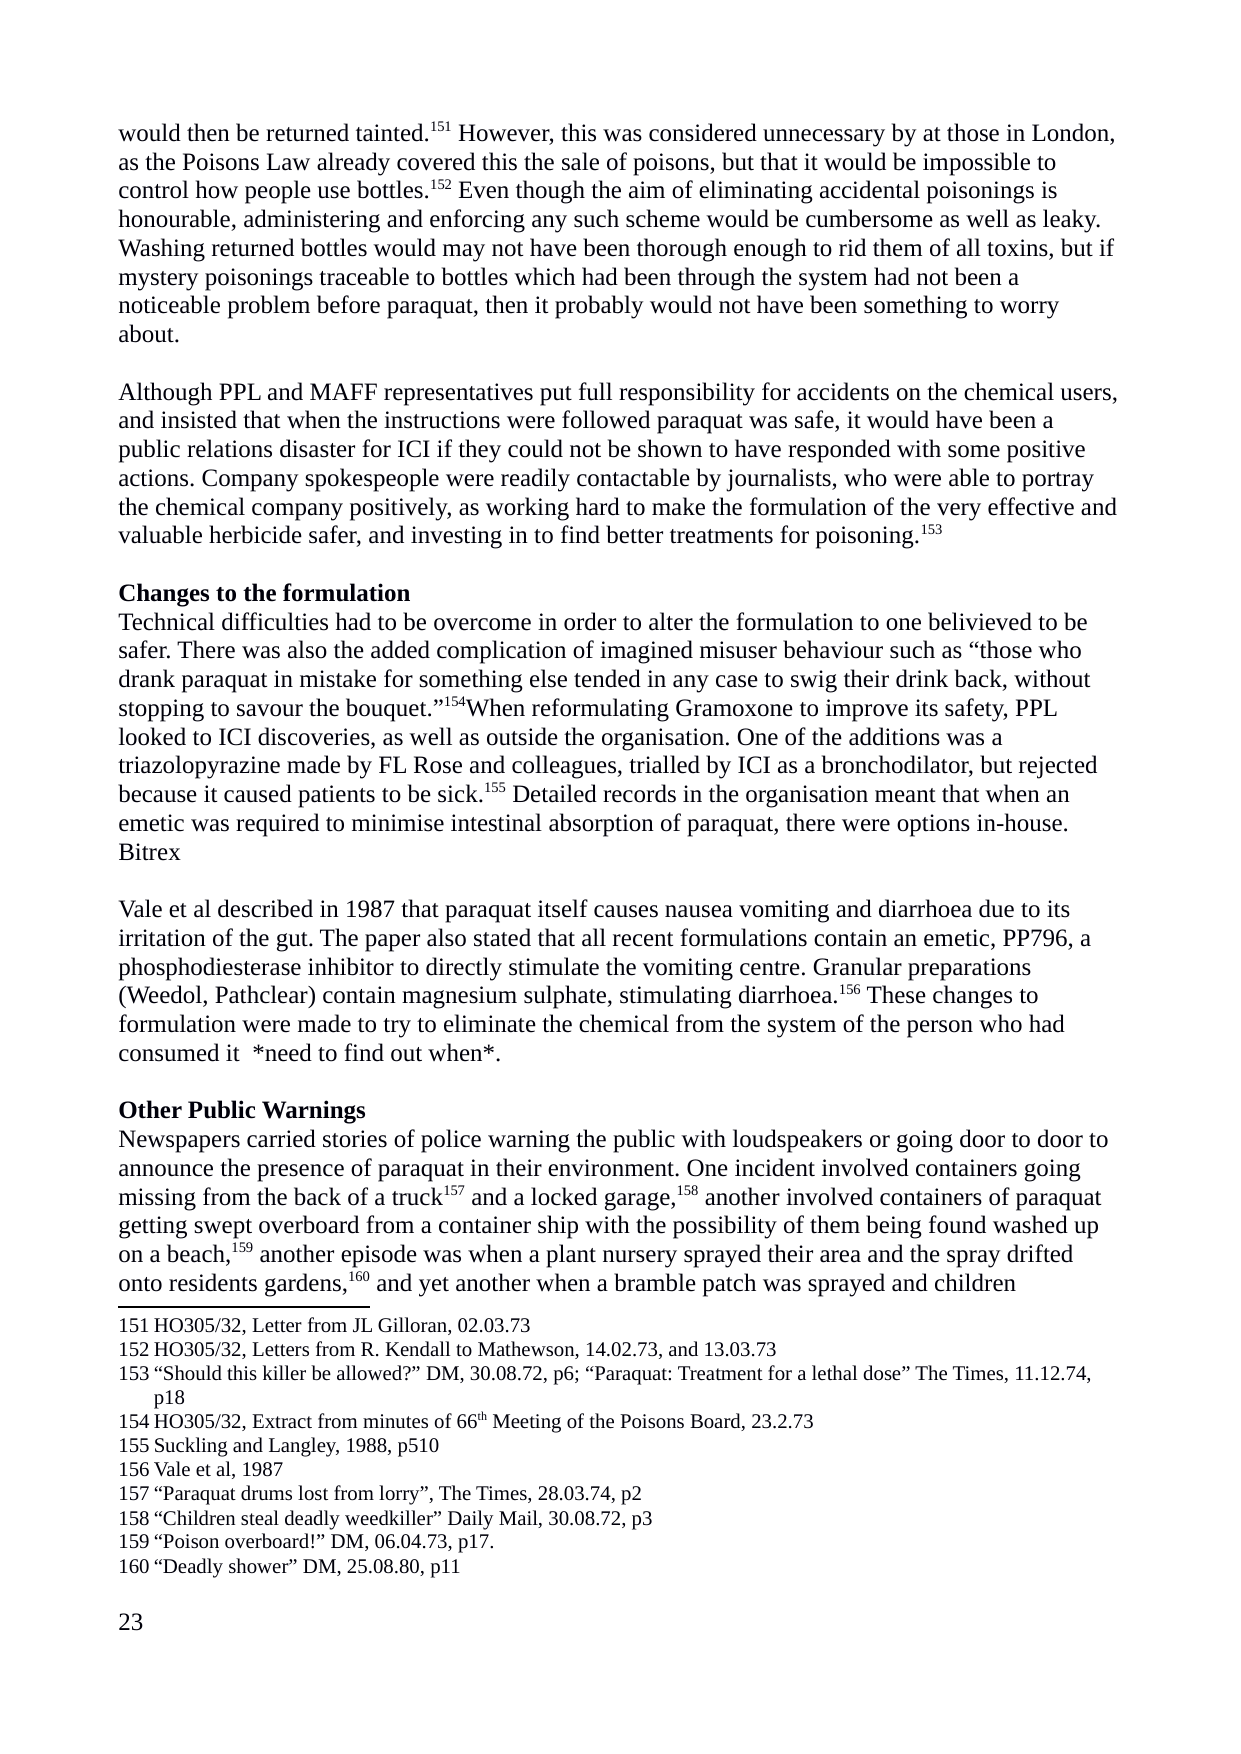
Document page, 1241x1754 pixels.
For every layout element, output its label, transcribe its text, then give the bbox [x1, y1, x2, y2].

text HO305/32, Letter from JL Gilloran, 02.03.73 [118, 1313, 1122, 1337]
text Vale et al, 1987 [118, 1457, 1122, 1481]
text HO305/32, Extract from minutes of 66th Meeting of the Poisons Board, 23.2.73 [118, 1409, 1122, 1433]
text Other Public Warnings [118, 1096, 1122, 1124]
text Technical difficulties had to be overcome in order to alter the formulation to one belivieved to be safer. There was also the added complication of imagined misuser behaviour such as “those who drank paraquat in mistake for something else tended in any case to swig their drink back, without stopping to savour the bouquet.”When reformulating Gramoxone to improve its safety, PPL looked to ICI discoveries, as well as outside the organisation. One of the additions was a triazolopyrazine made by FL Rose and colleagues, trialled by ICI as a bronchodilator, but rejected because it caused patients to be sick. Detailed records in the organisation meant that when an emetic was required to minimise intestinal absorption of paraquat, there were options in-house. Bitrex [118, 607, 1122, 866]
text “Paraquat drums lost from lorry”, The Times, 28.03.74, p2 [118, 1481, 1122, 1505]
text Newspapers carried stories of police warning the public with loudspeakers or going door to door to announce the presence of paraquat in their environment. One incident involved containers going missing from the back of a truck and a locked garage, another involved containers of paraquat getting swept overboard from a container ship with the possibility of them being found washed up on a beach, another episode was when a plant nursery sprayed their area and the spray drifted onto residents gardens, and yet another when a bramble patch was sprayed and children [118, 1124, 1122, 1297]
text Suckling and Langley, 1988, p510 [118, 1433, 1122, 1457]
text Vale et al described in 1987 that paraquat itself causes nausea vomiting and diarrhoea due to its irritation of the gut. The paper also stated that all recent formulations contain an emetic, PP796, a phosphodiesterase inhibitor to directly stimulate the vomiting centre. Granular preparations (Weedol, Pathclear) contain magnesium sulphate, stimulating diarrhoea. These changes to formulation were made to try to eliminate the chemical from the system of the person who had consumed it *need to find out when*. [118, 894, 1122, 1067]
text “Deadly shower” DM, 25.08.80, p11 [118, 1553, 1122, 1578]
text Although PPL and MAFF representatives put full responsibility for accidents on the chemical users, and insisted that when the instructions were followed paraquat was safe, it would have been a public relations disaster for ICI if they could not be shown to have responded with some positive actions. Company spokespeople were readily contactable by journalists, who were able to portray the chemical company positively, as working hard to make the formulation of the very effective and valuable herbicide safer, and investing in to find better treatments for poisoning. [118, 377, 1122, 549]
text would then be returned tainted. However, this was considered unnecessary by at those in London, as the Poisons Law already covered this the sale of poisons, but that it would be impossible to control how people use bottles. Even though the aim of eliminating accidental poisonings is honourable, administering and enforcing any such scheme would be cumbersome as well as leaky. Washing returned bottles would may not have been thorough enough to rid them of all toxins, but if mystery poisonings traceable to bottles which had been through the system had not been a noticeable problem before paraquat, then it probably would not have been something to worry about. [118, 118, 1122, 348]
text HO305/32, Letters from R. Kendall to Mathewson, 14.02.73, and 13.03.73 [118, 1337, 1122, 1361]
text “Children steal deadly weedkiller” Daily Mail, 30.08.72, p3 [118, 1505, 1122, 1529]
text “Should this killer be allowed?” DM, 30.08.72, p6; “Paraquat: Treatment for a lethal dose” The Times, 11.12.74, p18 [118, 1361, 1122, 1409]
text “Poison overboard!” DM, 06.04.73, p17. [118, 1529, 1122, 1553]
text Changes to the formulation [118, 578, 1122, 607]
